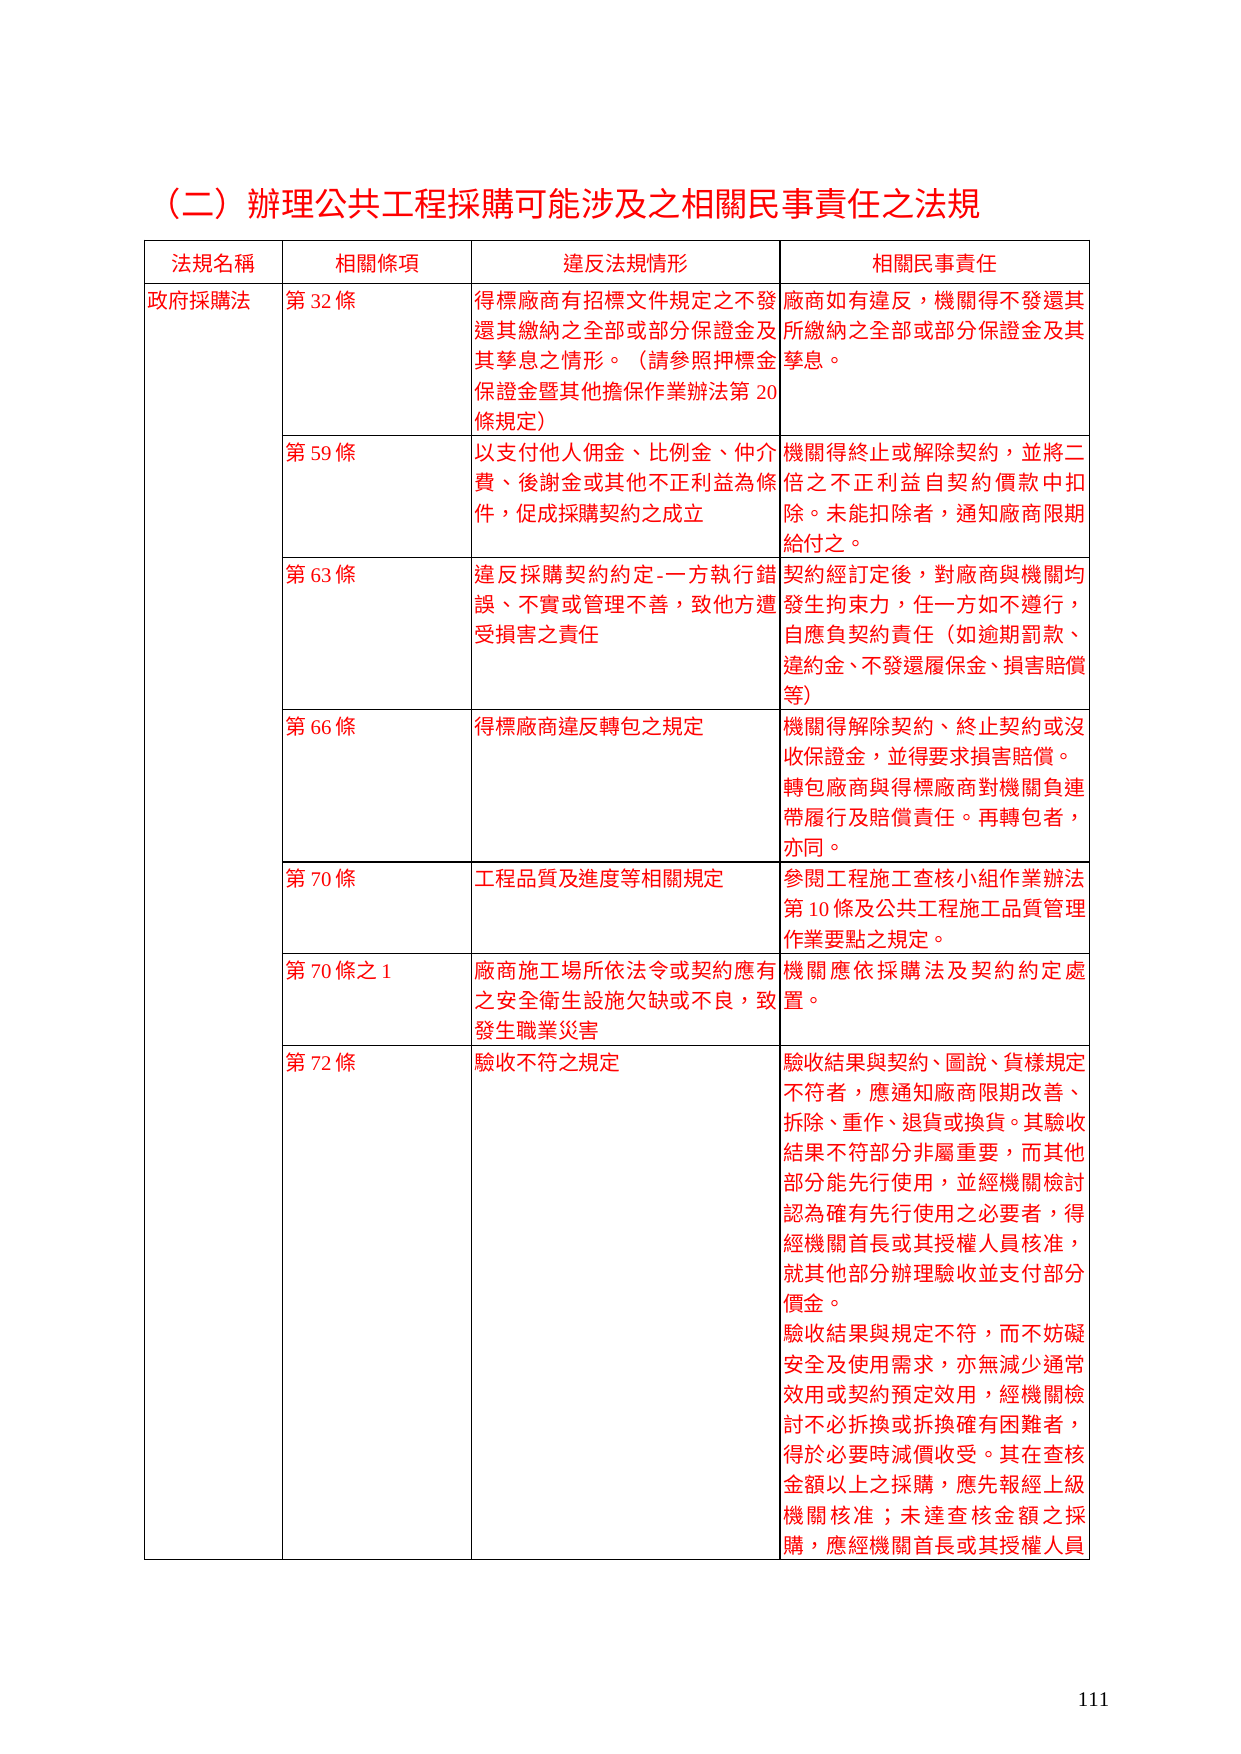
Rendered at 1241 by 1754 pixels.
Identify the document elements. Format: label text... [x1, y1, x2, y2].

table_cell 政府採購法 [145, 284, 282, 1559]
table_cell 廠商施工場所依法令或契約應有之安全衛生設施欠缺或不良，致發生職業災害 [472, 954, 779, 1045]
table_cell 驗收結果與契約、圖說、貨樣規定不符者，應通知廠商限期改善、拆除、重作、退貨或換貨。其驗收結果不符部分非屬重要，而其他部分能先行使用，並經機關檢討認為確有先行使用之必要者，得經機關首長或其授權人員核准，就其他部分辦理驗收並支付部分價金。 驗收結果與規定不符，而不妨礙安全及使用需求，亦無減少通常效用或契約預定效用，經機關檢討不必拆換或拆換確有困難者，得於必要時減價收受。其在查核金額以上之採購，應先報經上級機關核准；未達查核金額之採購，應經機關首長或其授權人員 [781, 1046, 1089, 1559]
table_cell 得標廠商違反轉包之規定 [472, 710, 779, 861]
table_cell 機關得解除契約、終止契約或沒收保證金，並得要求損害賠償。 轉包廠商與得標廠商對機關負連帶履行及賠償責任。再轉包者，亦同。 [781, 710, 1089, 861]
table_cell 第72條 [283, 1046, 471, 1559]
table_cell 機關得終止或解除契約，並將二倍之不正利益自契約價款中扣除。未能扣除者，通知廠商限期給付之。 [781, 436, 1089, 557]
table_cell 第70條之1 [283, 954, 471, 1045]
table_cell 第32條 [283, 284, 471, 435]
table_cell 廠商如有違反，機關得不發還其所繳納之全部或部分保證金及其孳息。 [781, 284, 1089, 435]
table_cell 驗收不符之規定 [472, 1046, 779, 1559]
text （二）辦理公共工程採購可能涉及之相關民事責任之法規 [148, 164, 1092, 239]
table_header 相關民事責任 [781, 241, 1089, 283]
table_cell 以支付他人佣金、比例金、仲介費、後謝金或其他不正利益為條件，促成採購契約之成立 [472, 436, 779, 557]
table_cell 得標廠商有招標文件規定之不發還其繳納之全部或部分保證金及其孳息之情形。（請參照押標金保證金暨其他擔保作業辦法第20條規定） [472, 284, 779, 435]
table_cell 參閱工程施工查核小組作業辦法第10條及公共工程施工品質管理作業要點之規定。 [781, 863, 1089, 953]
table_header 相關條項 [283, 241, 471, 283]
table_cell 第66條 [283, 710, 471, 861]
table_cell 第63條 [283, 558, 471, 709]
table_cell 機關應依採購法及契約約定處置。 [781, 954, 1089, 1045]
table_header 違反法規情形 [472, 241, 779, 283]
table_cell 第70條 [283, 863, 471, 953]
table_cell 契約經訂定後，對廠商與機關均發生拘束力，任一方如不遵行，自應負契約責任（如逾期罰款、違約金、不發還履保金、損害賠償等） [781, 558, 1089, 709]
table_cell 工程品質及進度等相關規定 [472, 863, 779, 953]
table_header 法規名稱 [145, 241, 282, 283]
table_cell 違反採購契約約定-一方執行錯誤、不實或管理不善，致他方遭受損害之責任 [472, 558, 779, 709]
table_cell 第59條 [283, 436, 471, 557]
